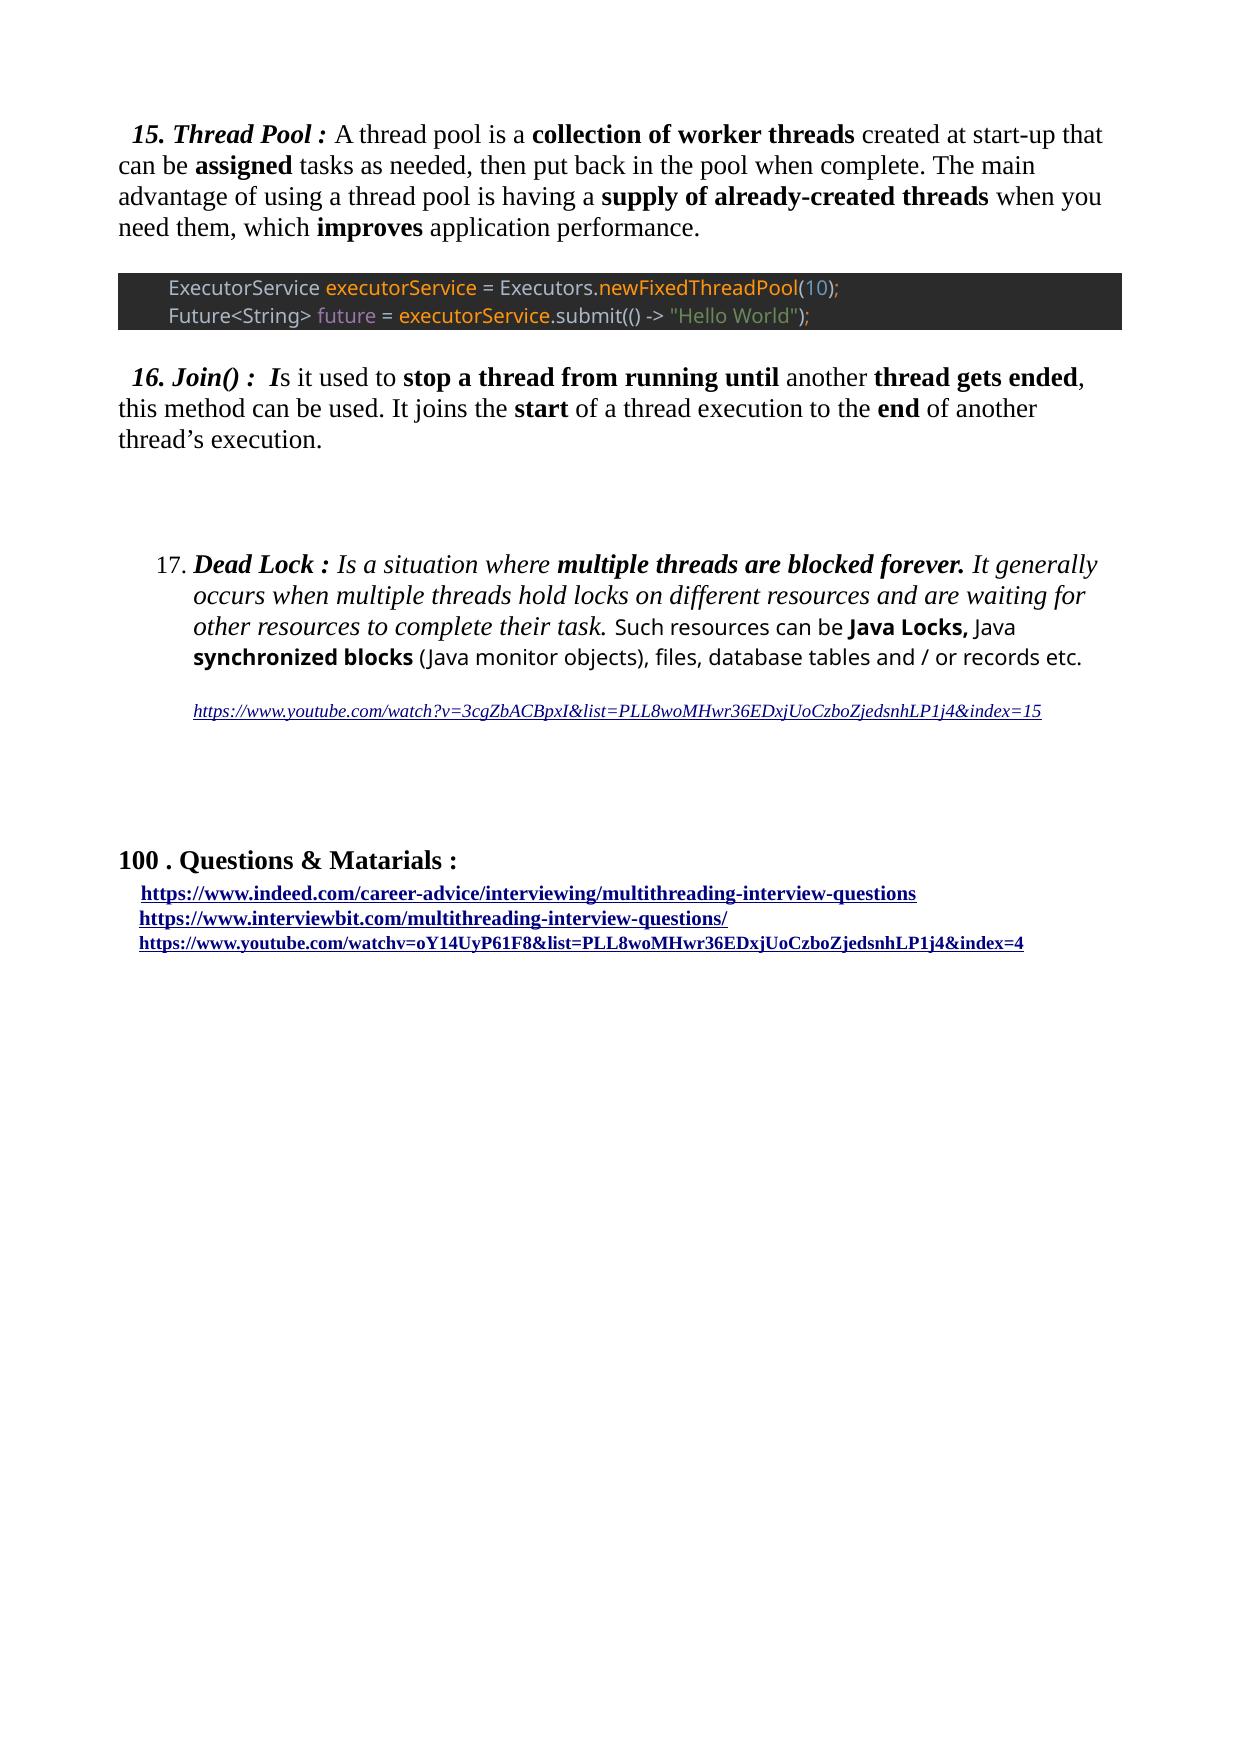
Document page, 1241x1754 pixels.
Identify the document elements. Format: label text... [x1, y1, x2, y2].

text https://www.youtube.com/watchv=oY14UyP61F8&list=PLL8woMHwr36EDxjUoCzboZjedsnhLP1j4&index=4 [118, 930, 1122, 954]
text 100 . Questions & Matarials : [118, 844, 1122, 875]
text 16. Join() : Is it used to stop a thread from running until another thread gets ended, this method can be used. It joins the start of a thread execution to the end of another thread’s execution. [118, 361, 1122, 454]
list Dead Lock : Is a situation where multiple threads are blocked forever. It generally occurs when multiple threads hold locks on different resources and are waiting for other resources to complete their task. Such resources can be Java Locks, Java synchronized blocks (Java monitor objects), files, database tables and / or records etc. [156, 548, 1122, 671]
text ExecutorService executorService = Executors.newFixedThreadPool(10); [118, 273, 1122, 302]
text Future<String> future = executorService.submit(() -> "Hello World"); [118, 302, 1122, 330]
list https://www.youtube.com/watch?v=3cgZbACBpxI&list=PLL8woMHwr36EDxjUoCzboZjedsnhLP1j4&index=15 [156, 700, 1122, 722]
text https://www.interviewbit.com/multithreading-interview-questions/ [118, 906, 1122, 930]
text https://www.indeed.com/career-advice/interviewing/multithreading-interview-questions [118, 875, 1122, 906]
text 15. Thread Pool : A thread pool is a collection of worker threads created at start-up that can be assigned tasks as needed, then put back in the pool when complete. The main advantage of using a thread pool is having a supply of already-created threads when you need them, which improves application performance. [118, 118, 1122, 243]
